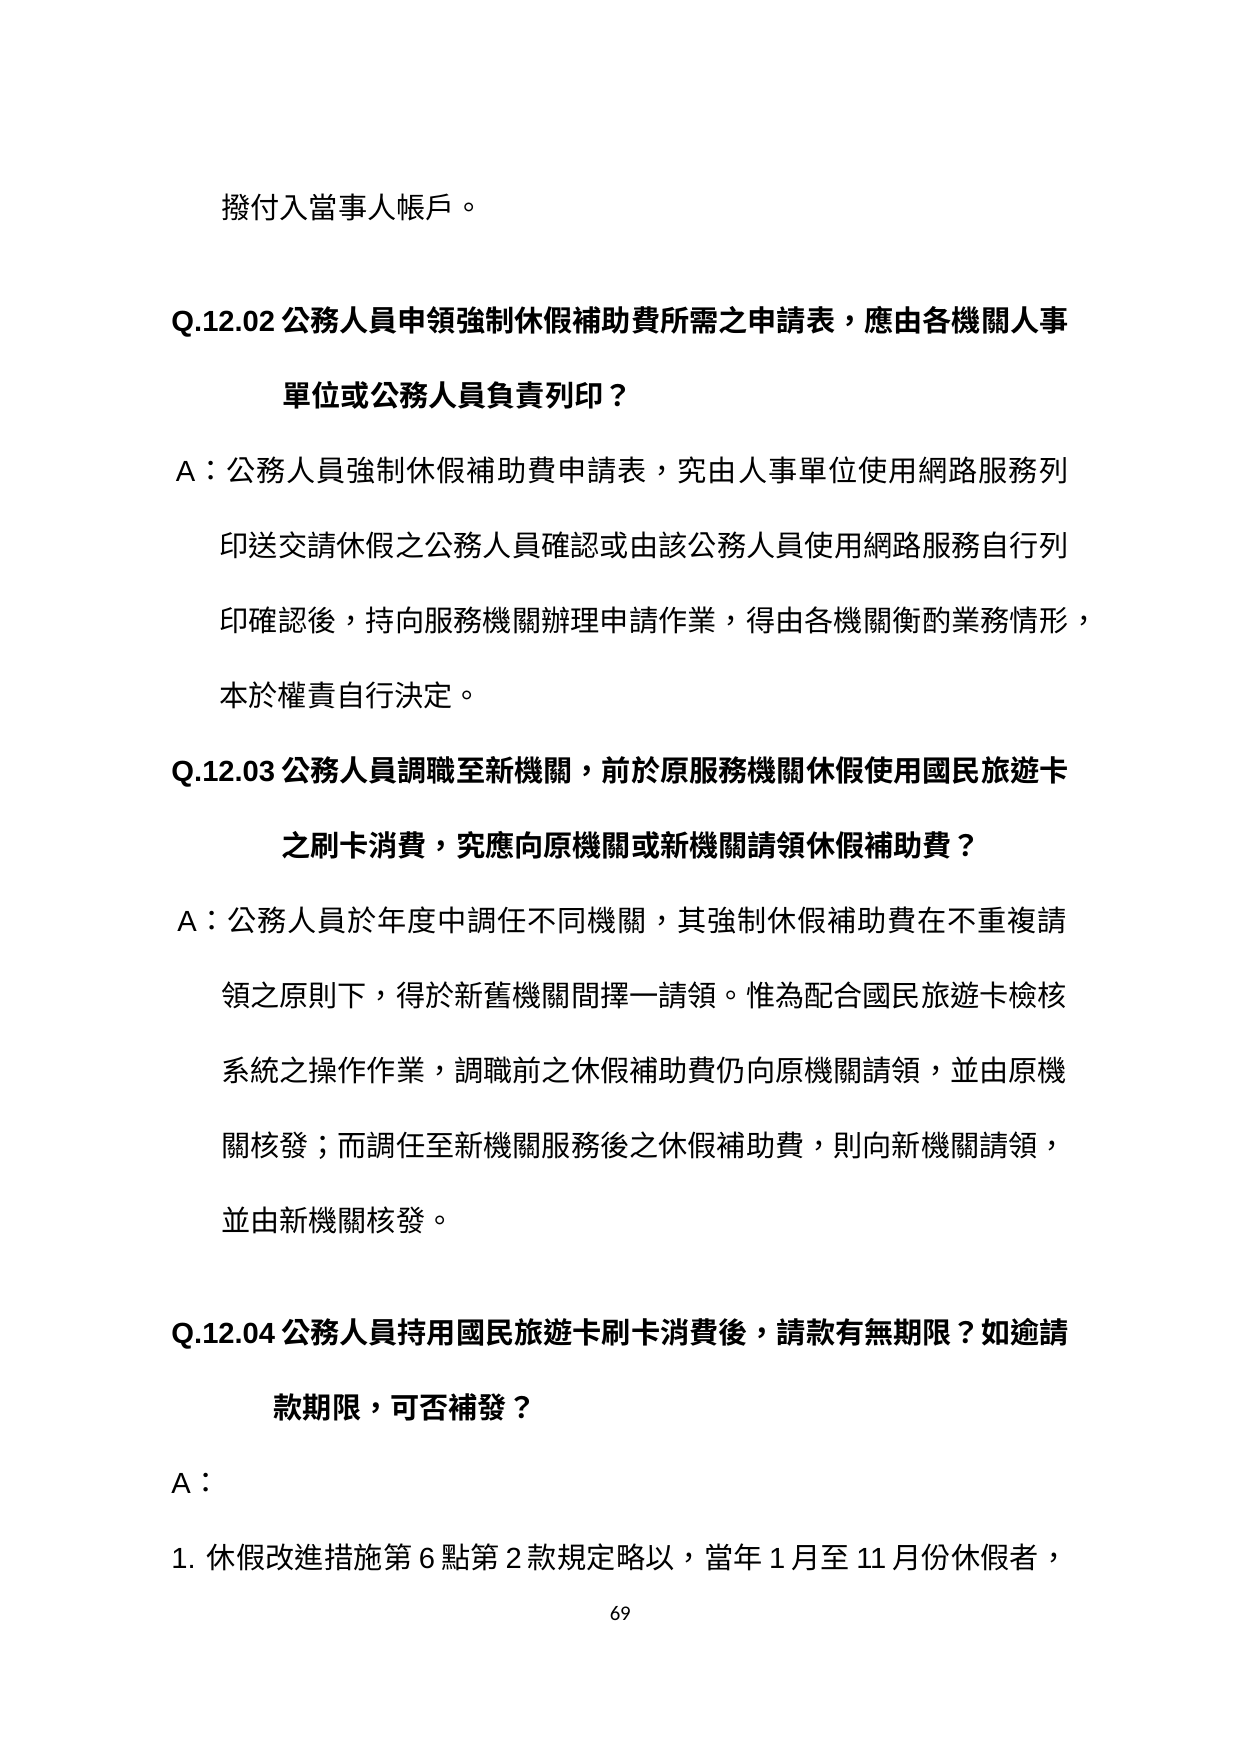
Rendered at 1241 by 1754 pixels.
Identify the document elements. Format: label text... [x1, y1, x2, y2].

subtitle Q.12.02公務人員申領強制休假補助費所需之申請表，應由各機關人事單位或公務人員負責列印？ [171, 275, 1069, 425]
subtitle Q.12.04公務人員持用國民旅遊卡刷卡消費後，請款有無期限？如逾請款期限，可否補發？ [171, 1287, 1069, 1437]
list 撥付入當事人帳戶。 [171, 162, 1069, 237]
subtitle Q.12.03公務人員調職至新機關，前於原服務機關休假使用國民旅遊卡之刷卡消費，究應向原機關或新機關請領休假補助費？ [171, 725, 1069, 875]
list 休假改進措施第6點第2款規定略以，當年1月至11月份休假者， [171, 1512, 1069, 1587]
text A：公務人員強制休假補助費申請表，究由人事單位使用網路服務列印送交請休假之公務人員確認或由該公務人員使用網路服務自行列印確認後，持向服務機關辦理申請作業，得由各機關衡酌業務情形，本於權責自行決定。 [176, 425, 1069, 725]
text A：公務人員於年度中調任不同機關，其強制休假補助費在不重複請領之原則下，得於新舊機關間擇一請領。惟為配合國民旅遊卡檢核系統之操作作業，調職前之休假補助費仍向原機關請領，並由原機關核發；而調任至新機關服務後之休假補助費，則向新機關請領，並由新機關核發。 [177, 875, 1069, 1250]
text A： [171, 1437, 1069, 1512]
